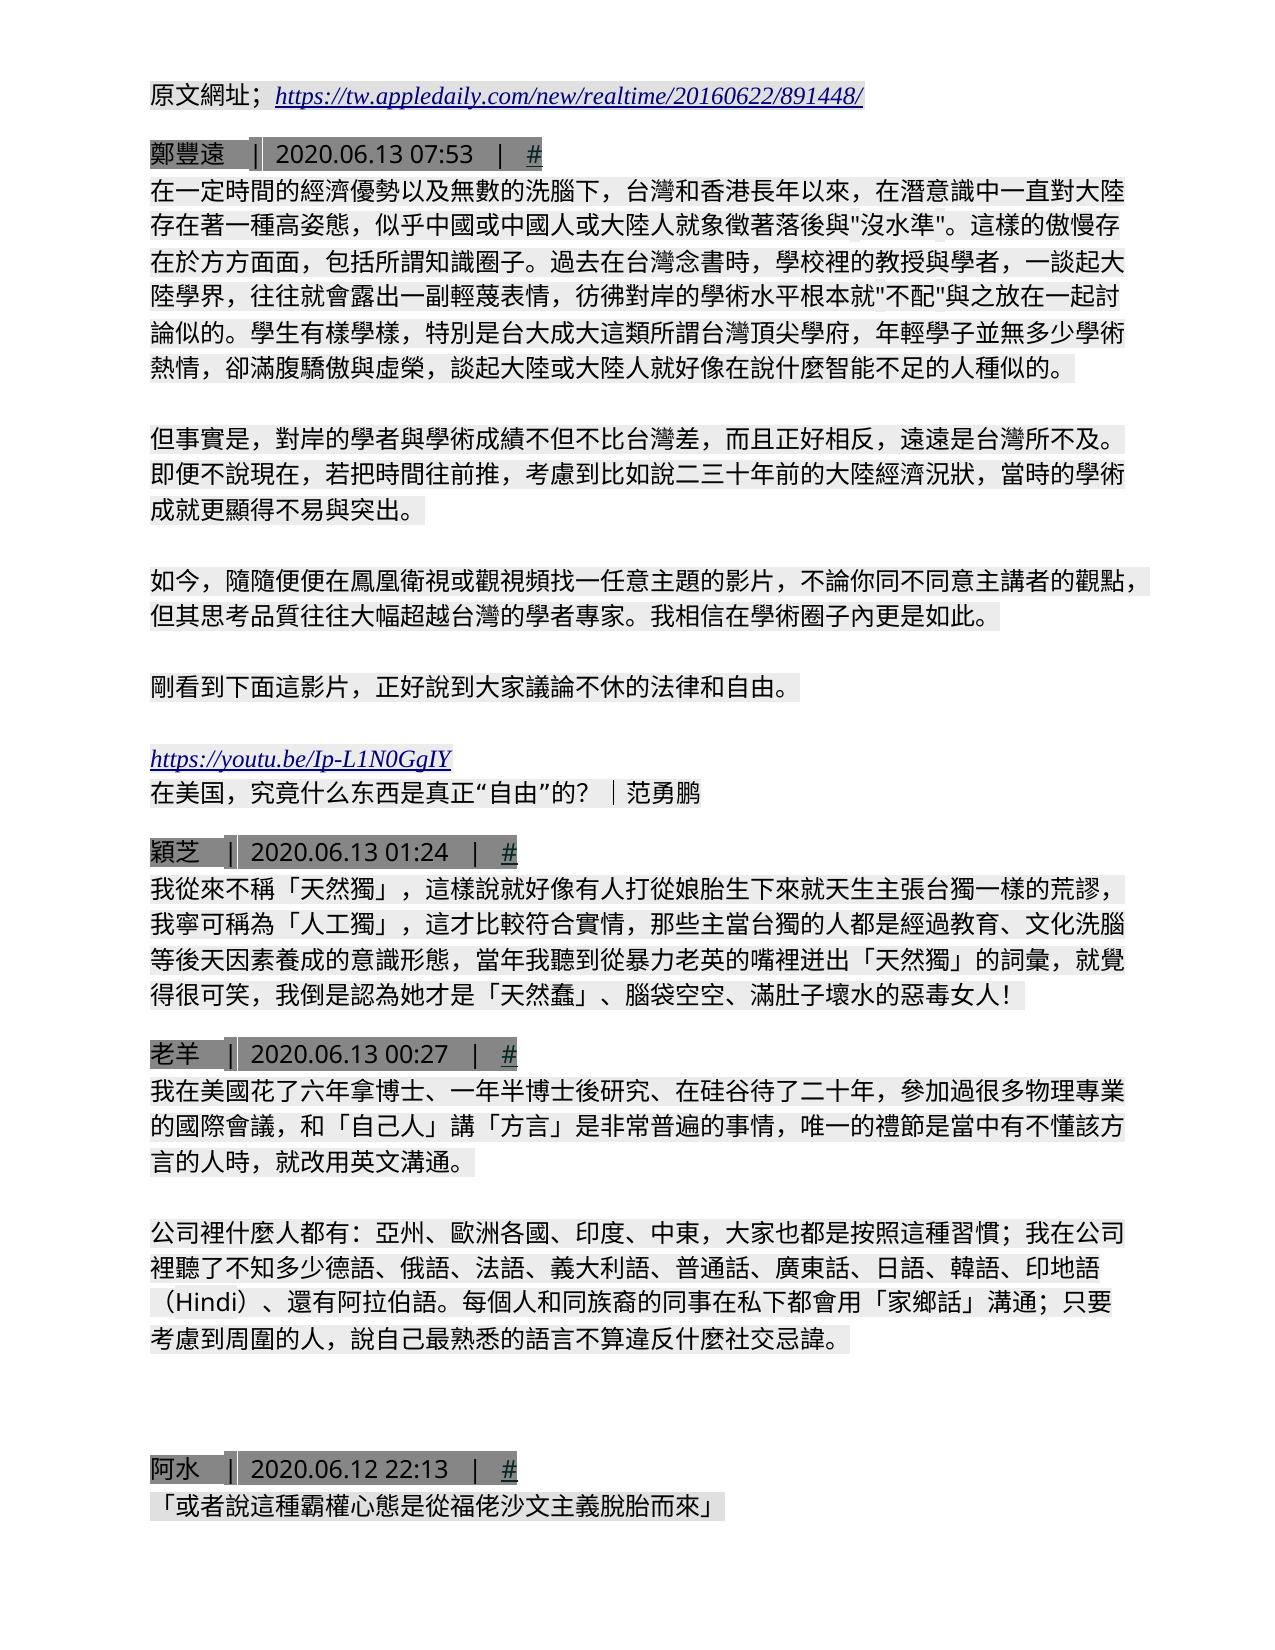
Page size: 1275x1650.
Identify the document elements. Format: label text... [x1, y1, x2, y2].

text 阿水 | 2020.06.12 22:13 | # [150, 1450, 1125, 1485]
text 老羊 | 2020.06.13 00:27 | # [150, 1035, 1125, 1071]
text 在一定時間的經濟優勢以及無數的洗腦下，台灣和香港長年以來，在潛意識中一直對大陸存在著一種高姿態，似乎中國或中國人或大陸人就象徵著落後與"沒水準"。這樣的傲慢存在於方方面面，包括所謂知識圈子。過去在台灣念書時，學校裡的教授與學者，一談起大陸學界，往往就會露出一副輕蔑表情，彷彿對岸的學術水平根本就"不配"與之放在一起討論似的。學生有樣學樣，特別是台大成大這類所謂台灣頂尖學府，年輕學子並無多少學術熱情，卻滿腹驕傲與虛榮，談起大陸或大陸人就好像在說什麼智能不足的人種似的。 但事實是，對岸的學者與學術成績不但不比台灣差，而且正好相反，遠遠是台灣所不及。即便不說現在，若把時間往前推，考慮到比如說二三十年前的大陸經濟況狀，當時的學術成就更顯得不易與突出。 如今，隨隨便便在鳳凰衛視或觀視頻找一任意主題的影片，不論你同不同意主講者的觀點，但其思考品質往往大幅超越台灣的學者專家。我相信在學術圈子內更是如此。 剛看到下面這影片，正好說到大家議論不休的法律和自由。 https://youtu.be/Ip-L1N0GgIY 在美国，究竟什么东西是真正“自由”的？｜范勇鹏 [150, 171, 1125, 808]
text 我從來不稱「天然獨」，這樣說就好像有人打從娘胎生下來就天生主張台獨一樣的荒謬，我寧可稱為「人工獨」，這才比較符合實情，那些主當台獨的人都是經過教育、文化洗腦等後天因素養成的意識形態，當年我聽到從暴力老英的嘴裡迸出「天然獨」的詞彙，就覺得很可笑，我倒是認為她才是「天然蠢」、腦袋空空、滿肚子壞水的惡毒女人！ [150, 869, 1125, 1010]
text 「或者說這種霸權心態是從福佬沙文主義脫胎而來」 [150, 1485, 1125, 1556]
text 穎芝 | 2020.06.13 01:24 | # [150, 833, 1125, 869]
text 我在美國花了六年拿博士、一年半博士後研究、在硅谷待了二十年，參加過很多物理專業的國際會議，和「自己人」講「方言」是非常普遍的事情，唯一的禮節是當中有不懂該方言的人時，就改用英文溝通。 公司裡什麼人都有：亞州、歐洲各國、印度、中東，大家也都是按照這種習慣；我在公司裡聽了不知多少德語、俄語、法語、義大利語、普通話、廣東話、日語、韓語、印地語（Hindi）、還有阿拉伯語。每個人和同族裔的同事在私下都會用「家鄉話」溝通；只要考慮到周圍的人，說自己最熟悉的語言不算違反什麼社交忌諱。 [150, 1071, 1125, 1425]
text 原文網址；https://tw.appledaily.com/new/realtime/20160622/891448/ [150, 75, 1125, 110]
text 鄭豐遠 | 2020.06.13 07:53 | # [150, 135, 1125, 171]
